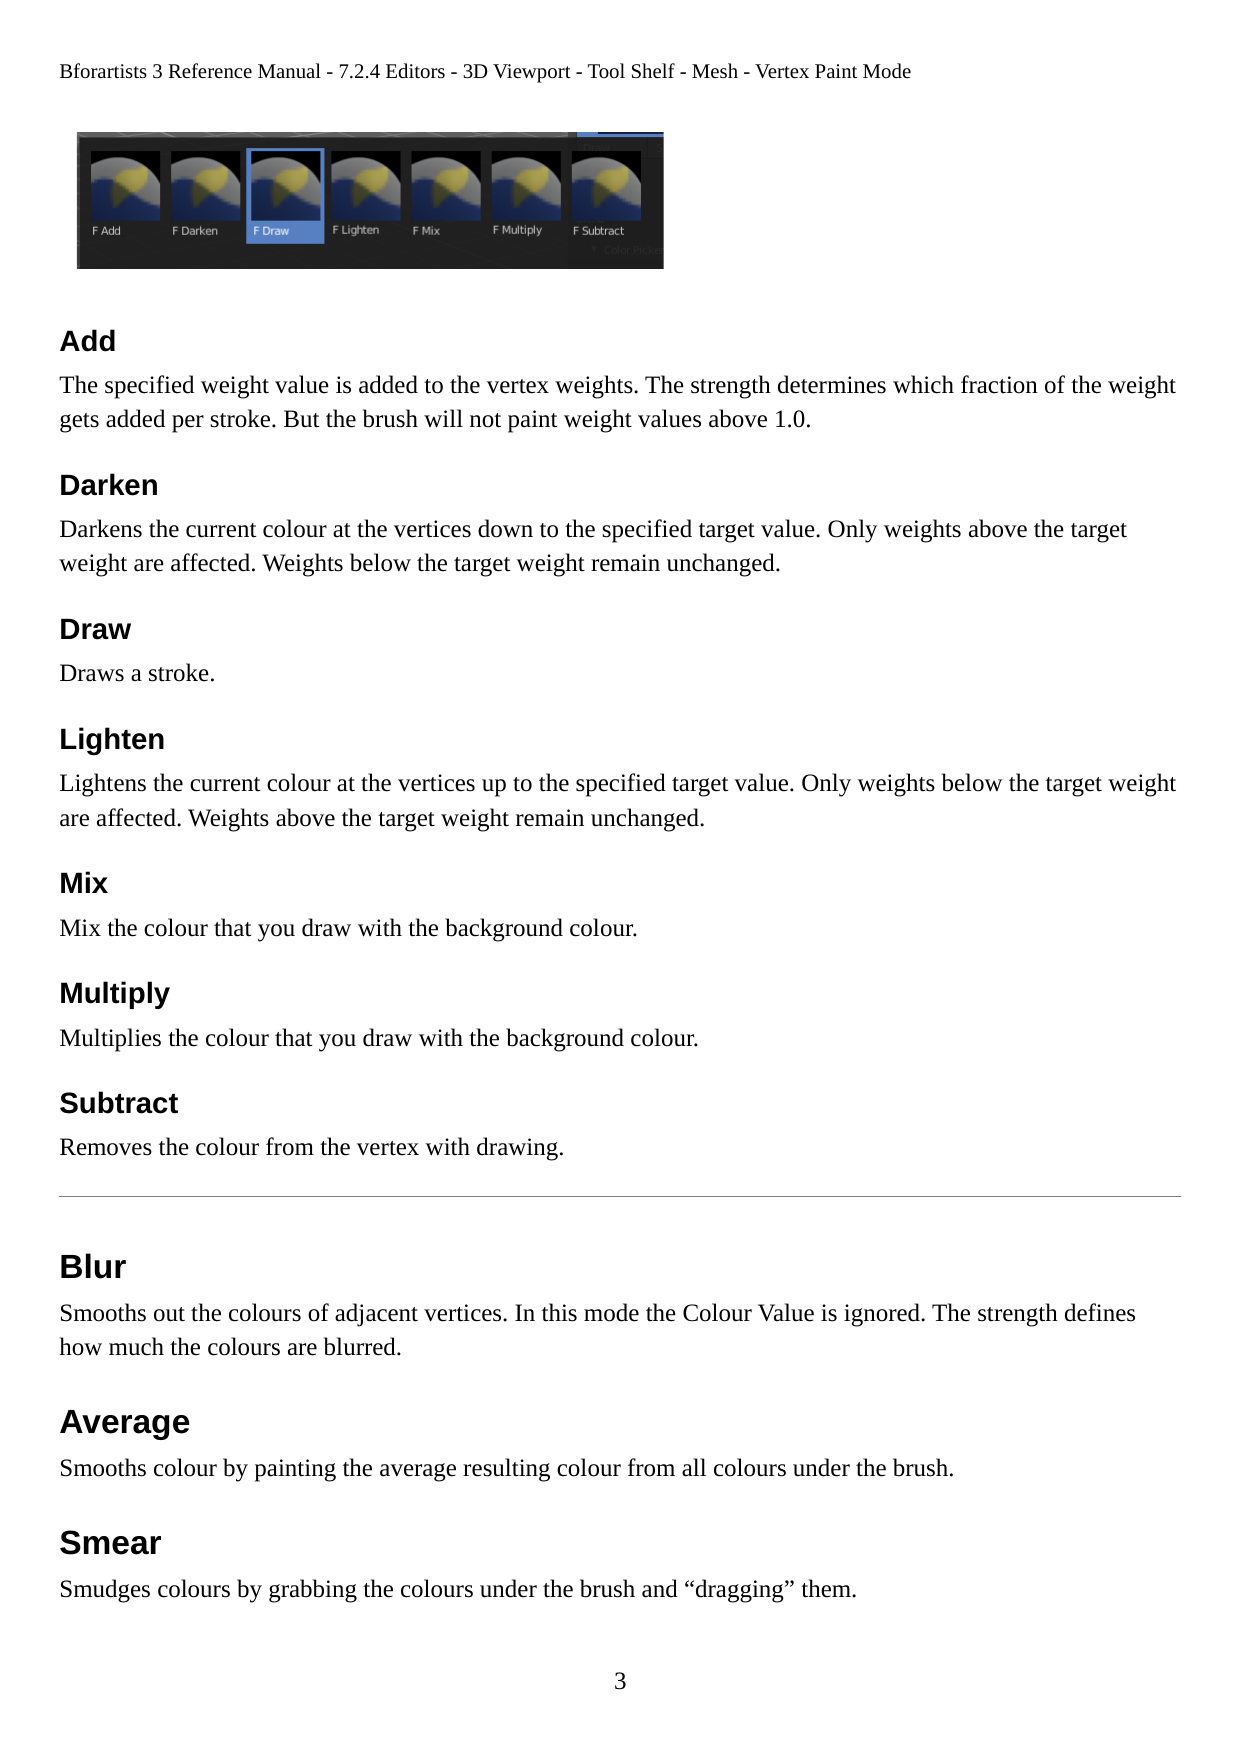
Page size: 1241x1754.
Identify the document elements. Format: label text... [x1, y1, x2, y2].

text Darkens the current colour at the vertices down to the specified target value. Only weights above the target weight are affected. Weights below the target weight remain unchanged. [59, 514, 1181, 577]
subtitle Smear [59, 1523, 1181, 1562]
text Mix the colour that you draw with the background colour. [59, 913, 1181, 941]
subtitle Multiply [59, 976, 1181, 1010]
subtitle Add [59, 323, 1181, 357]
subtitle Blur [59, 1247, 1181, 1285]
subtitle Average [59, 1402, 1181, 1441]
text Draws a stroke. [59, 658, 1181, 687]
text Smooths colour by painting the average resulting colour from all colours under the brush. [59, 1453, 1181, 1482]
text Smudges colours by grabbing the colours under the brush and “dragging” them. [59, 1574, 1181, 1603]
picture [76, 132, 664, 269]
subtitle Darken [59, 468, 1181, 502]
subtitle Subtract [59, 1086, 1181, 1120]
text Removes the colour from the vertex with drawing. [59, 1132, 1181, 1161]
text Lightens the current colour at the vertices up to the specified target value. Only weights below the target weight are affected. Weights above the target weight remain unchanged. [59, 768, 1181, 832]
subtitle Mix [59, 866, 1181, 900]
subtitle Draw [59, 612, 1181, 646]
text Multiplies the colour that you draw with the background colour. [59, 1023, 1181, 1051]
text The specified weight value is added to the vertex weights. The strength determines which fraction of the weight gets added per stroke. But the brush will not paint weight values above 1.0. [59, 370, 1181, 433]
subtitle Lighten [59, 722, 1181, 756]
text Smooths out the colours of adjacent vertices. In this mode the Colour Value is ignored. The strength defines how much the colours are blurred. [59, 1298, 1181, 1361]
